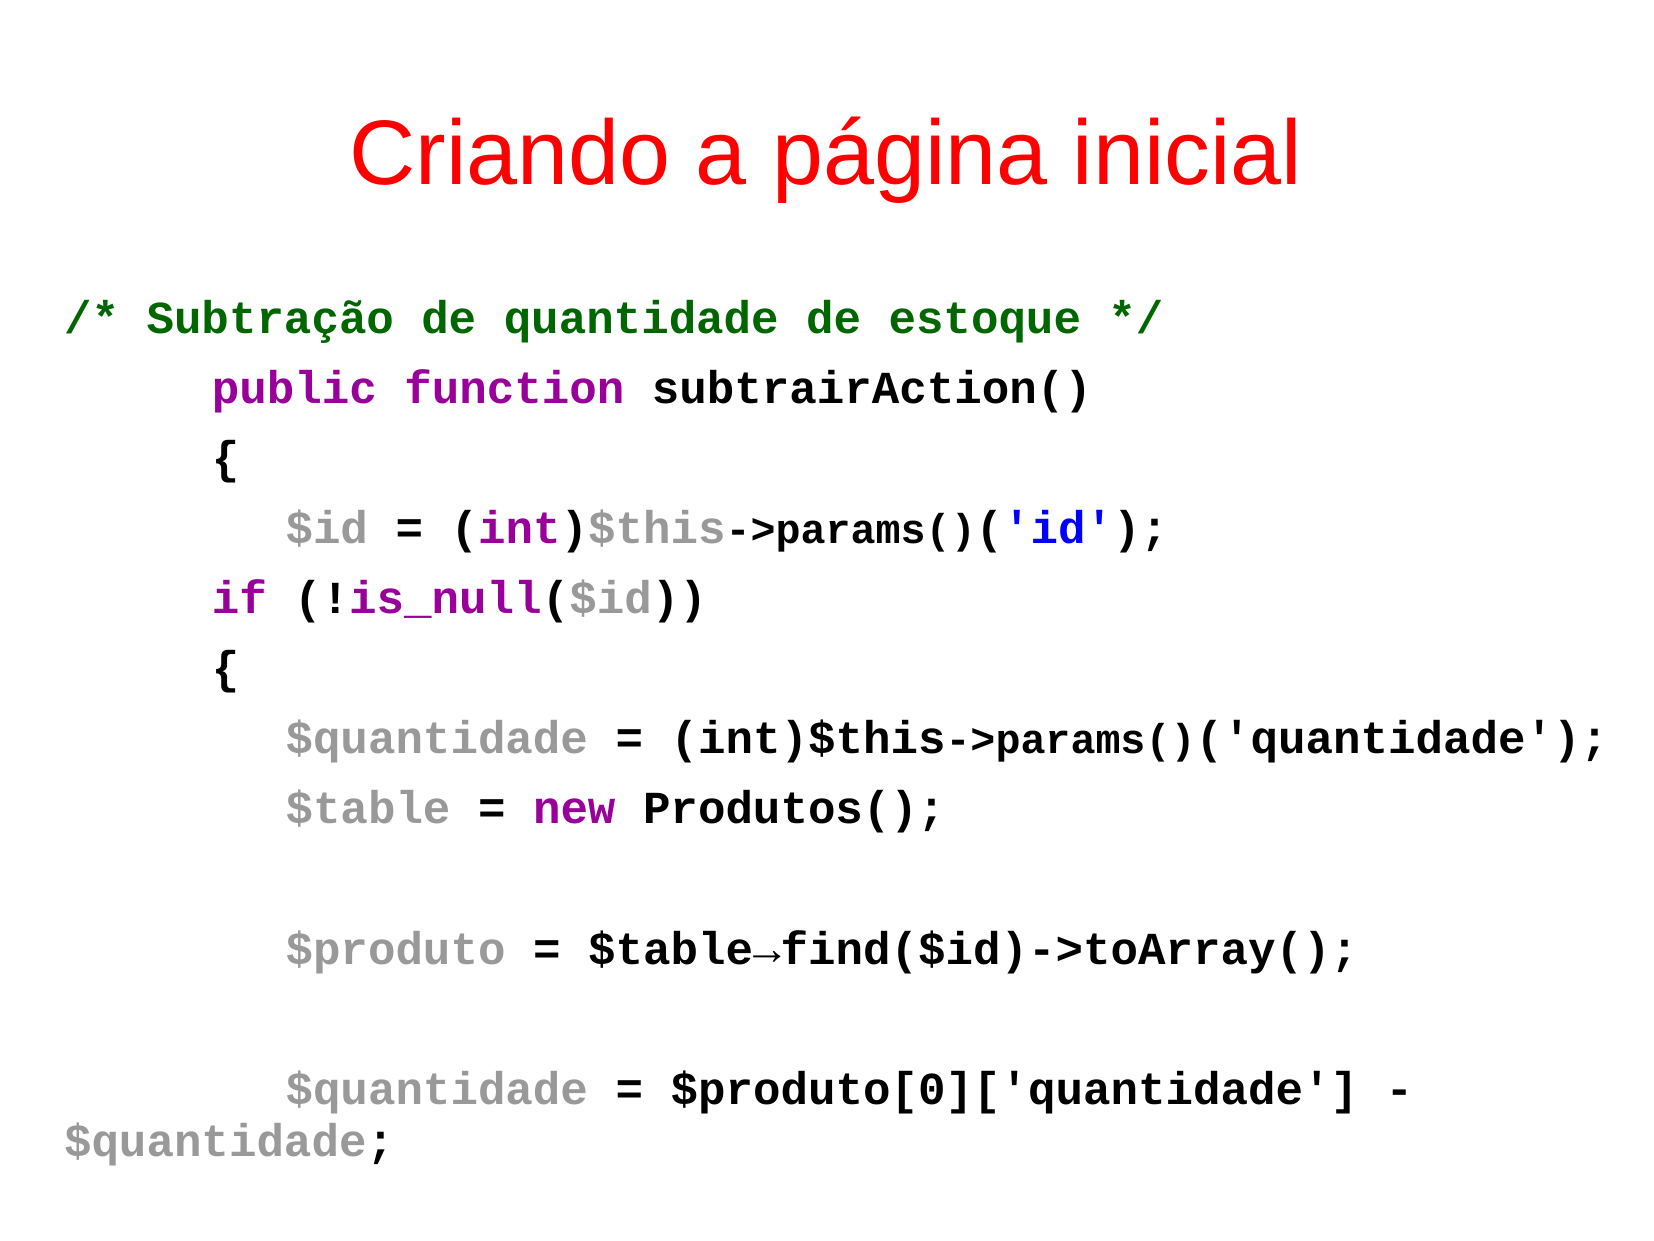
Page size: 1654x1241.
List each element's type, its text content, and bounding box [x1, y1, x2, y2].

list /* Subtração de quantidade de estoque */ public function subtrairAction() { $id = (int)$this->params()('id'); if (!is_null($id)) { $quantidade = (int)$this->params()('quantidade'); $table = new Produtos(); $produto = $table→find($id)->toArray(); $quantidade = $produto[0]['quantidade'] - $quantidade; [64, 295, 1636, 1229]
title Criando a página inicial [82, 49, 1571, 257]
